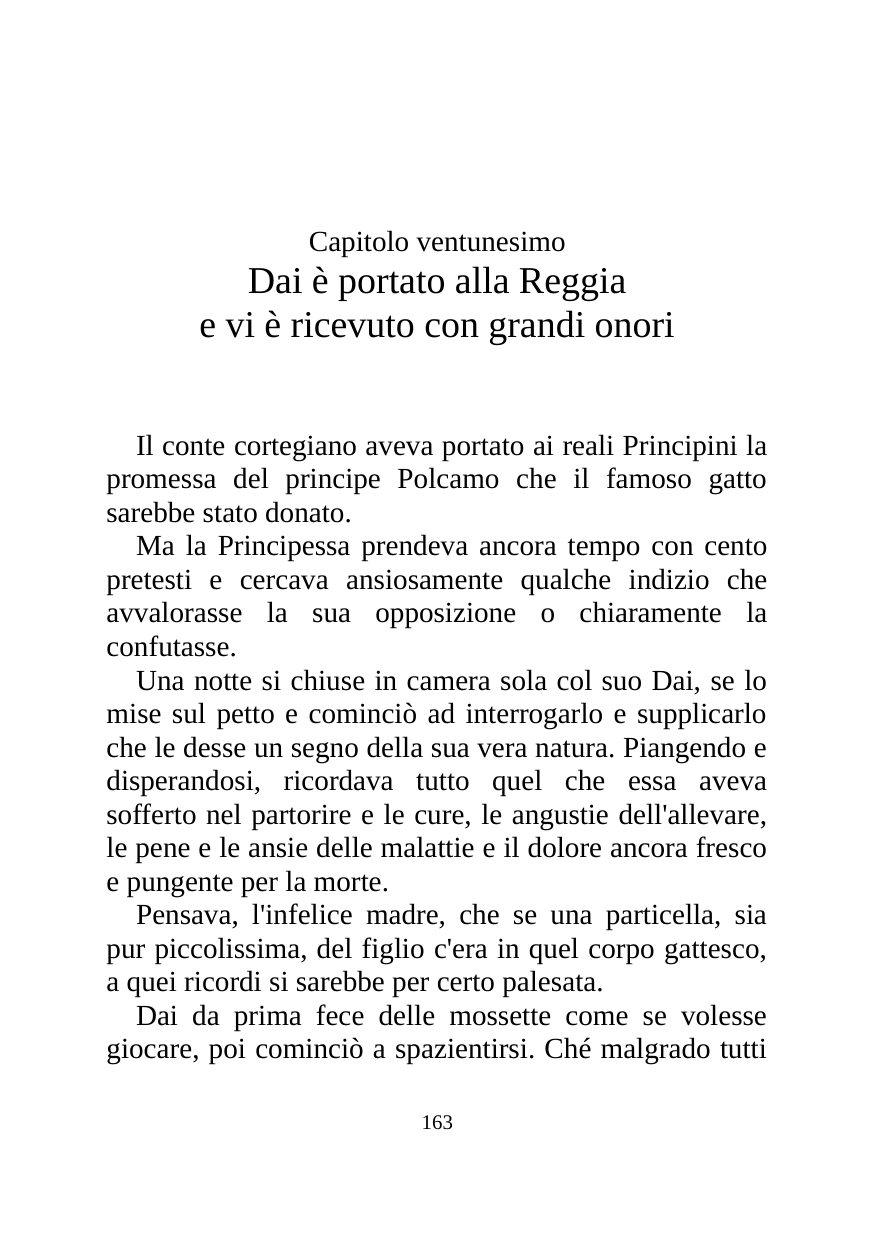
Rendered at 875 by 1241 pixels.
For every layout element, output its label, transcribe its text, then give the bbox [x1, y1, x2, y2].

text Pensava, l'infelice madre, che se una particella, sia pur piccolissima, del figlio c'era in quel corpo gattesco, a quei ricordi si sarebbe per certo palesata. [106, 897, 768, 998]
text Una notte si chiuse in camera sola col suo Dai, se lo mise sul petto e cominciò ad interrogarlo e supplicarlo che le desse un segno della sua vera natura. Piangendo e disperandosi, ricordava tutto quel che essa aveva sofferto nel partorire e le cure, le angustie dell'allevare, le pene e le ansie delle malattie e il dolore ancora fresco e pungente per la morte. [106, 663, 768, 897]
text Il conte cortegiano aveva portato ai reali Principini la promessa del principe Polcamo che il famoso gatto sarebbe stato donato. [106, 428, 768, 528]
text Dai da prima fece delle mossette come se volesse giocare, poi cominciò a spazientirsi. Ché malgrado tutti [106, 998, 768, 1065]
text Ma la Principessa prendeva ancora tempo con cento pretesti e cercava ansiosamente qualche indizio che avvalorasse la sua opposizione o chiaramente la confutasse. [106, 528, 768, 663]
subtitle Capitolo ventunesimo Dai è portato alla Reggia e vi è ricevuto con grandi onori [106, 224, 768, 345]
